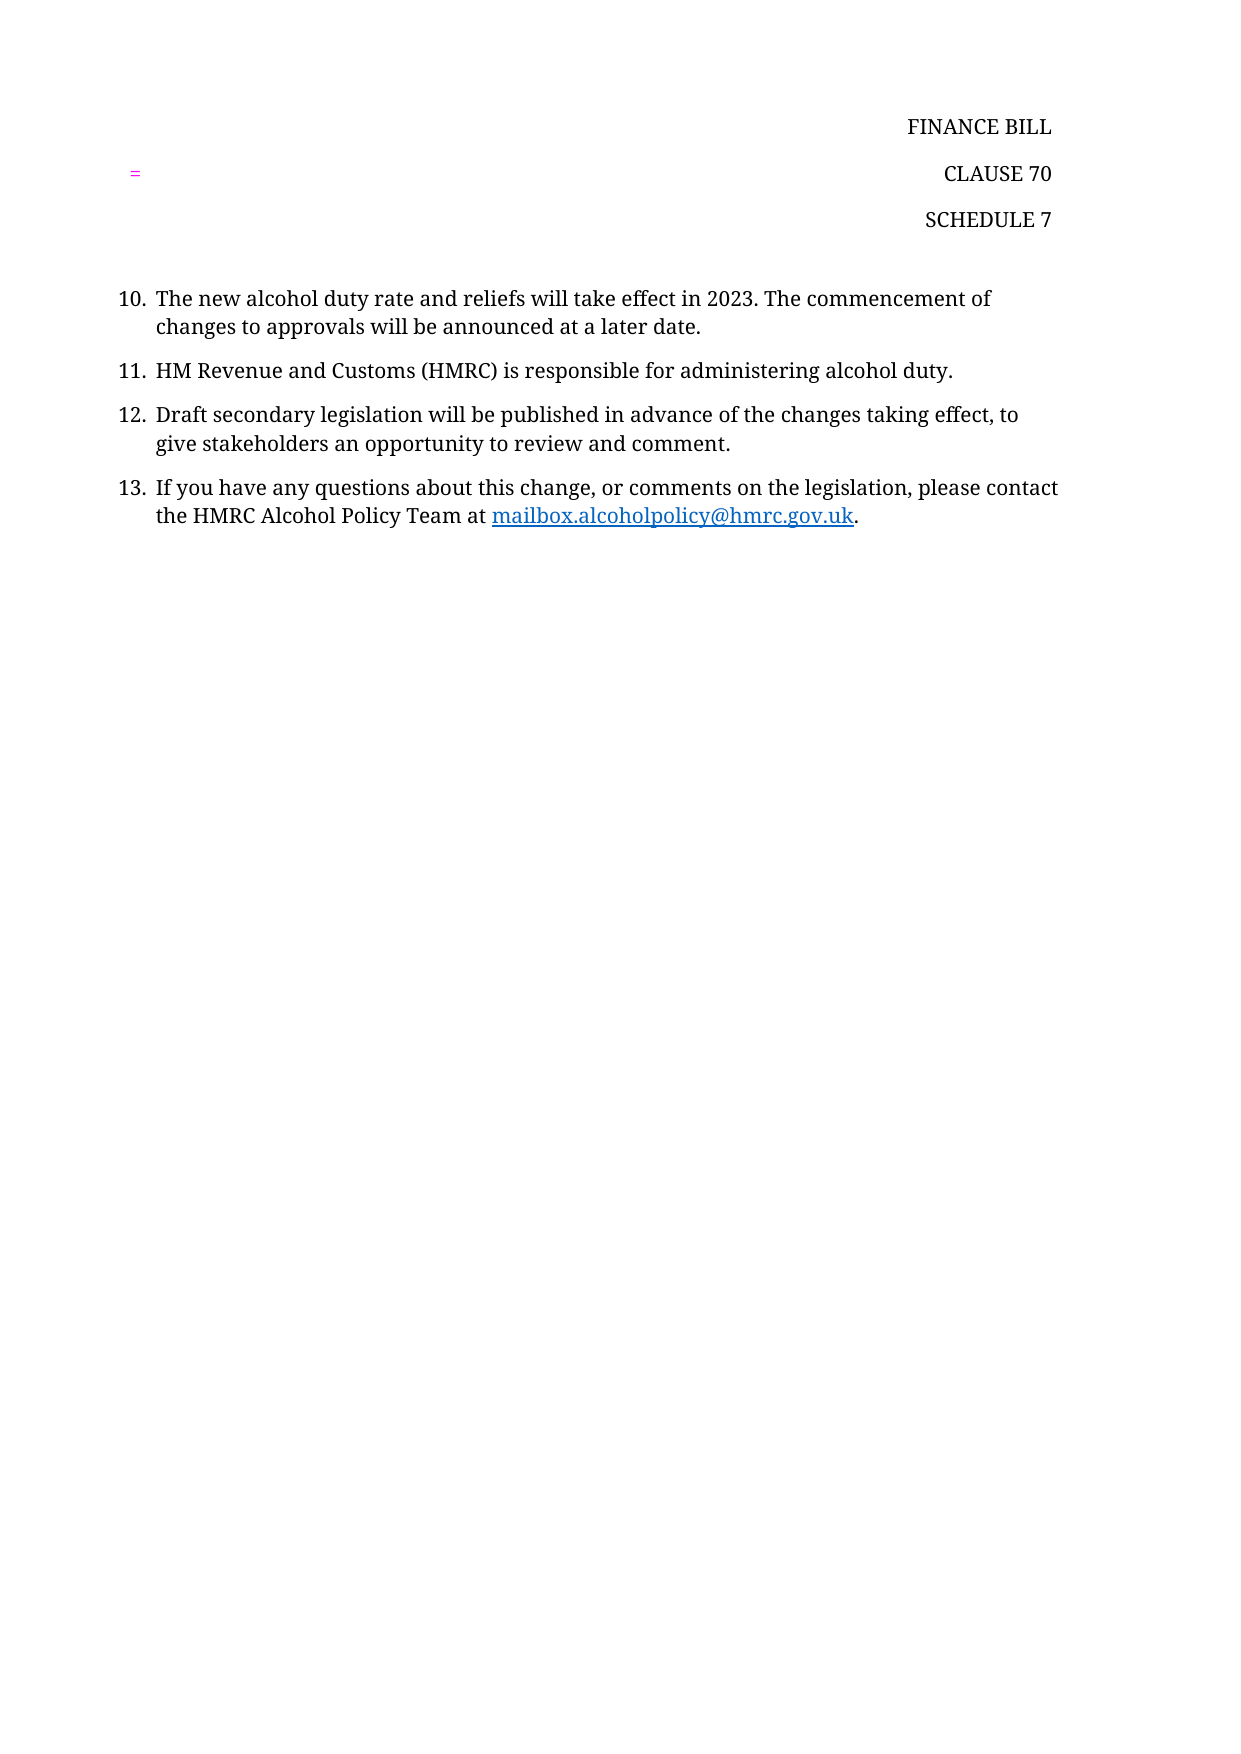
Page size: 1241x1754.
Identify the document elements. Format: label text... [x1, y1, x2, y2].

list If you have any questions about this change, or comments on the legislation, please contact the HMRC Alcohol Policy Team at mailbox.alcoholpolicy@hmrc.gov.uk. [118, 473, 1063, 530]
list HM Revenue and Customs (HMRC) is responsible for administering alcohol duty. [118, 356, 1063, 385]
list The new alcohol duty rate and reliefs will take effect in 2023. The commencement of changes to approvals will be announced at a later date. [118, 284, 1063, 341]
list Draft secondary legislation will be published in advance of the changes taking effect, to give stakeholders an opportunity to review and comment. [118, 400, 1063, 457]
